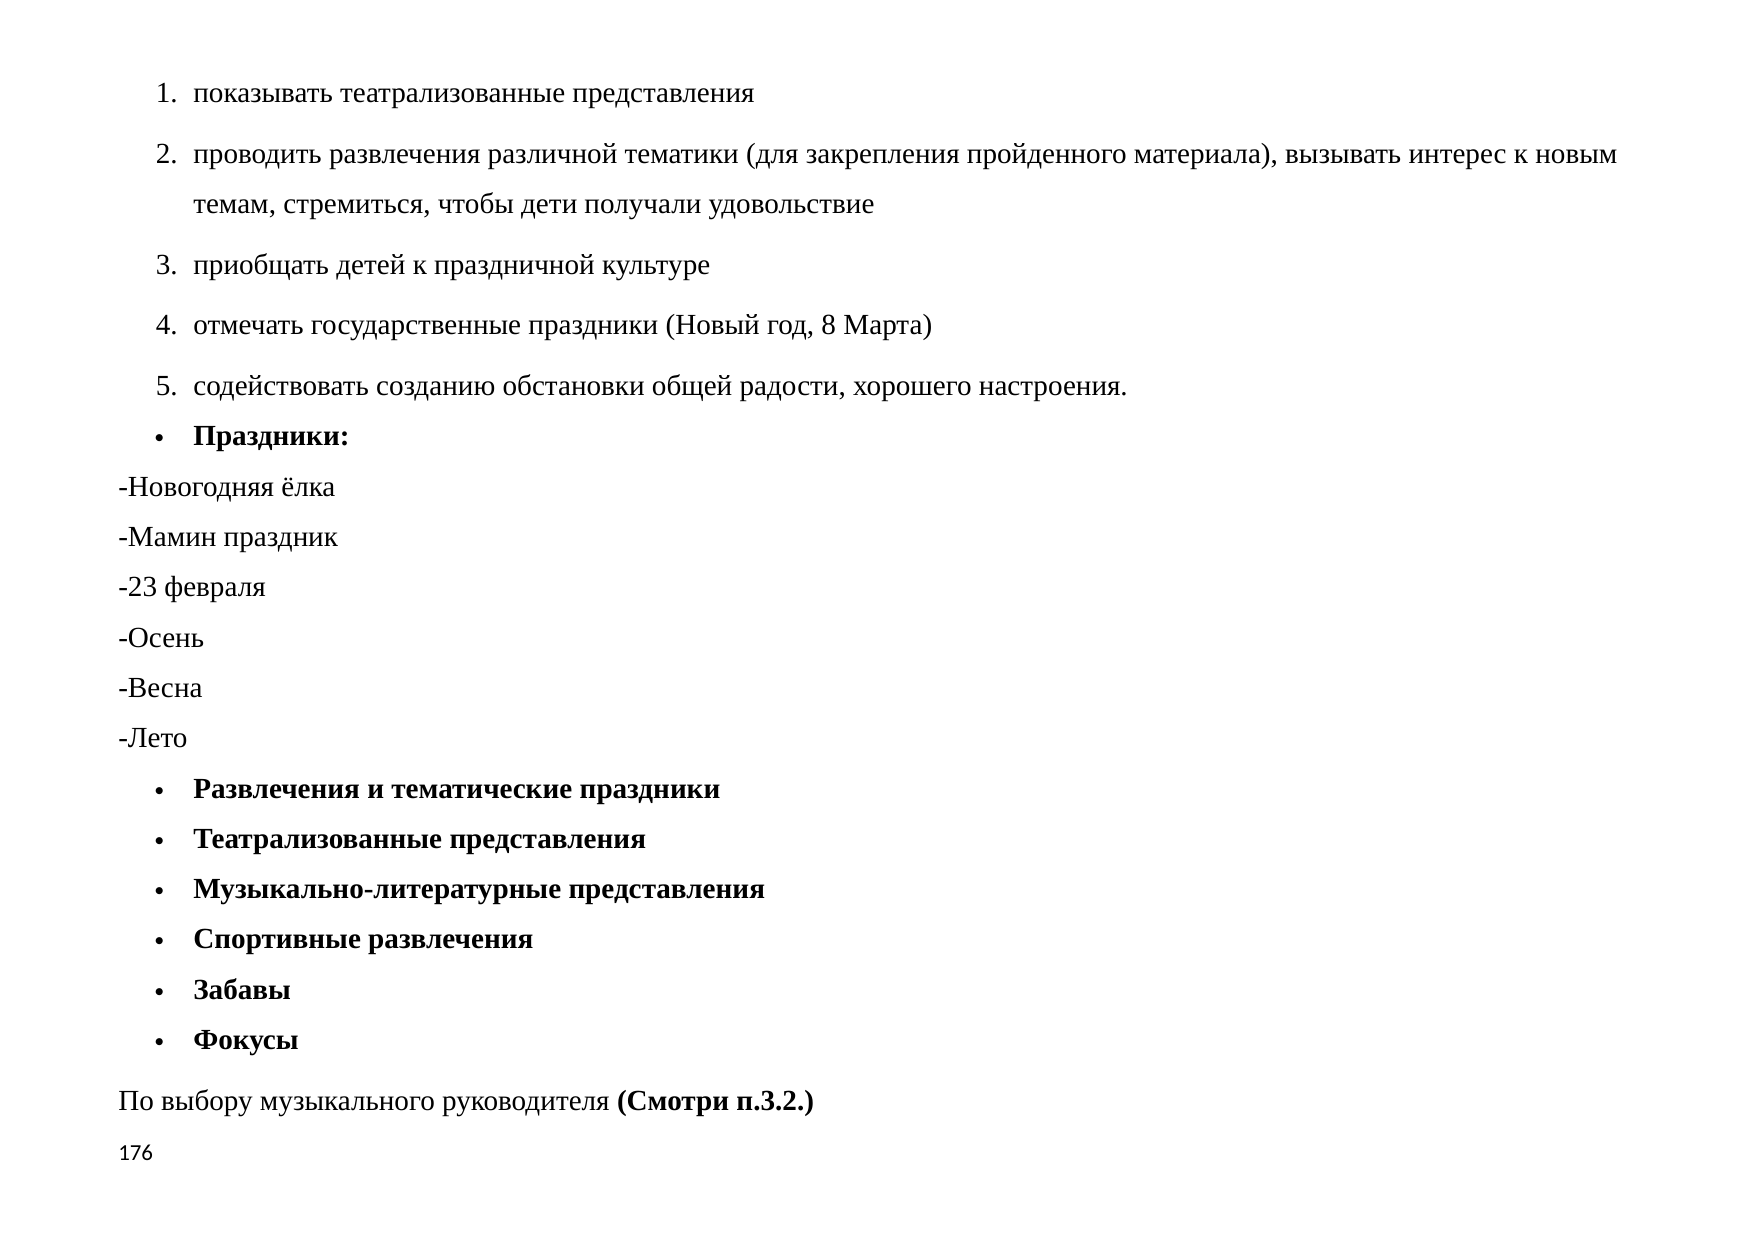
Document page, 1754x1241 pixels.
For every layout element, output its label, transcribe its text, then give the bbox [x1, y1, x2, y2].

list Спортивные развлечения [156, 922, 1636, 955]
text -Мамин праздник [118, 519, 1636, 553]
list отмечать государственные праздники (Новый год, 8 Марта) [156, 307, 1636, 341]
text -Новогодняя ёлка [118, 469, 1636, 502]
list Фокусы [156, 1022, 1636, 1056]
text -Осень [118, 620, 1636, 653]
text -Весна [118, 670, 1636, 704]
list содействовать созданию обстановки общей радости, хорошего настроения. [156, 368, 1636, 402]
list Забавы [156, 972, 1636, 1006]
list Театрализованные представления [156, 821, 1636, 854]
list Музыкально-литературные представления [156, 871, 1636, 905]
list проводить развлечения различной тематики (для закрепления пройденного материала), вызывать интерес к новым темам, стремиться, чтобы дети получали удовольствие [156, 136, 1636, 219]
list Праздники: [156, 418, 1636, 452]
list приобщать детей к праздничной культуре [156, 247, 1636, 280]
text По выбору музыкального руководителя (Смотри п.3.2.) [118, 1083, 1636, 1117]
list Развлечения и тематические праздники [156, 771, 1636, 804]
text -23 февраля [118, 569, 1636, 603]
list показывать театрализованные представления [156, 75, 1636, 108]
text -Лето [118, 720, 1636, 754]
